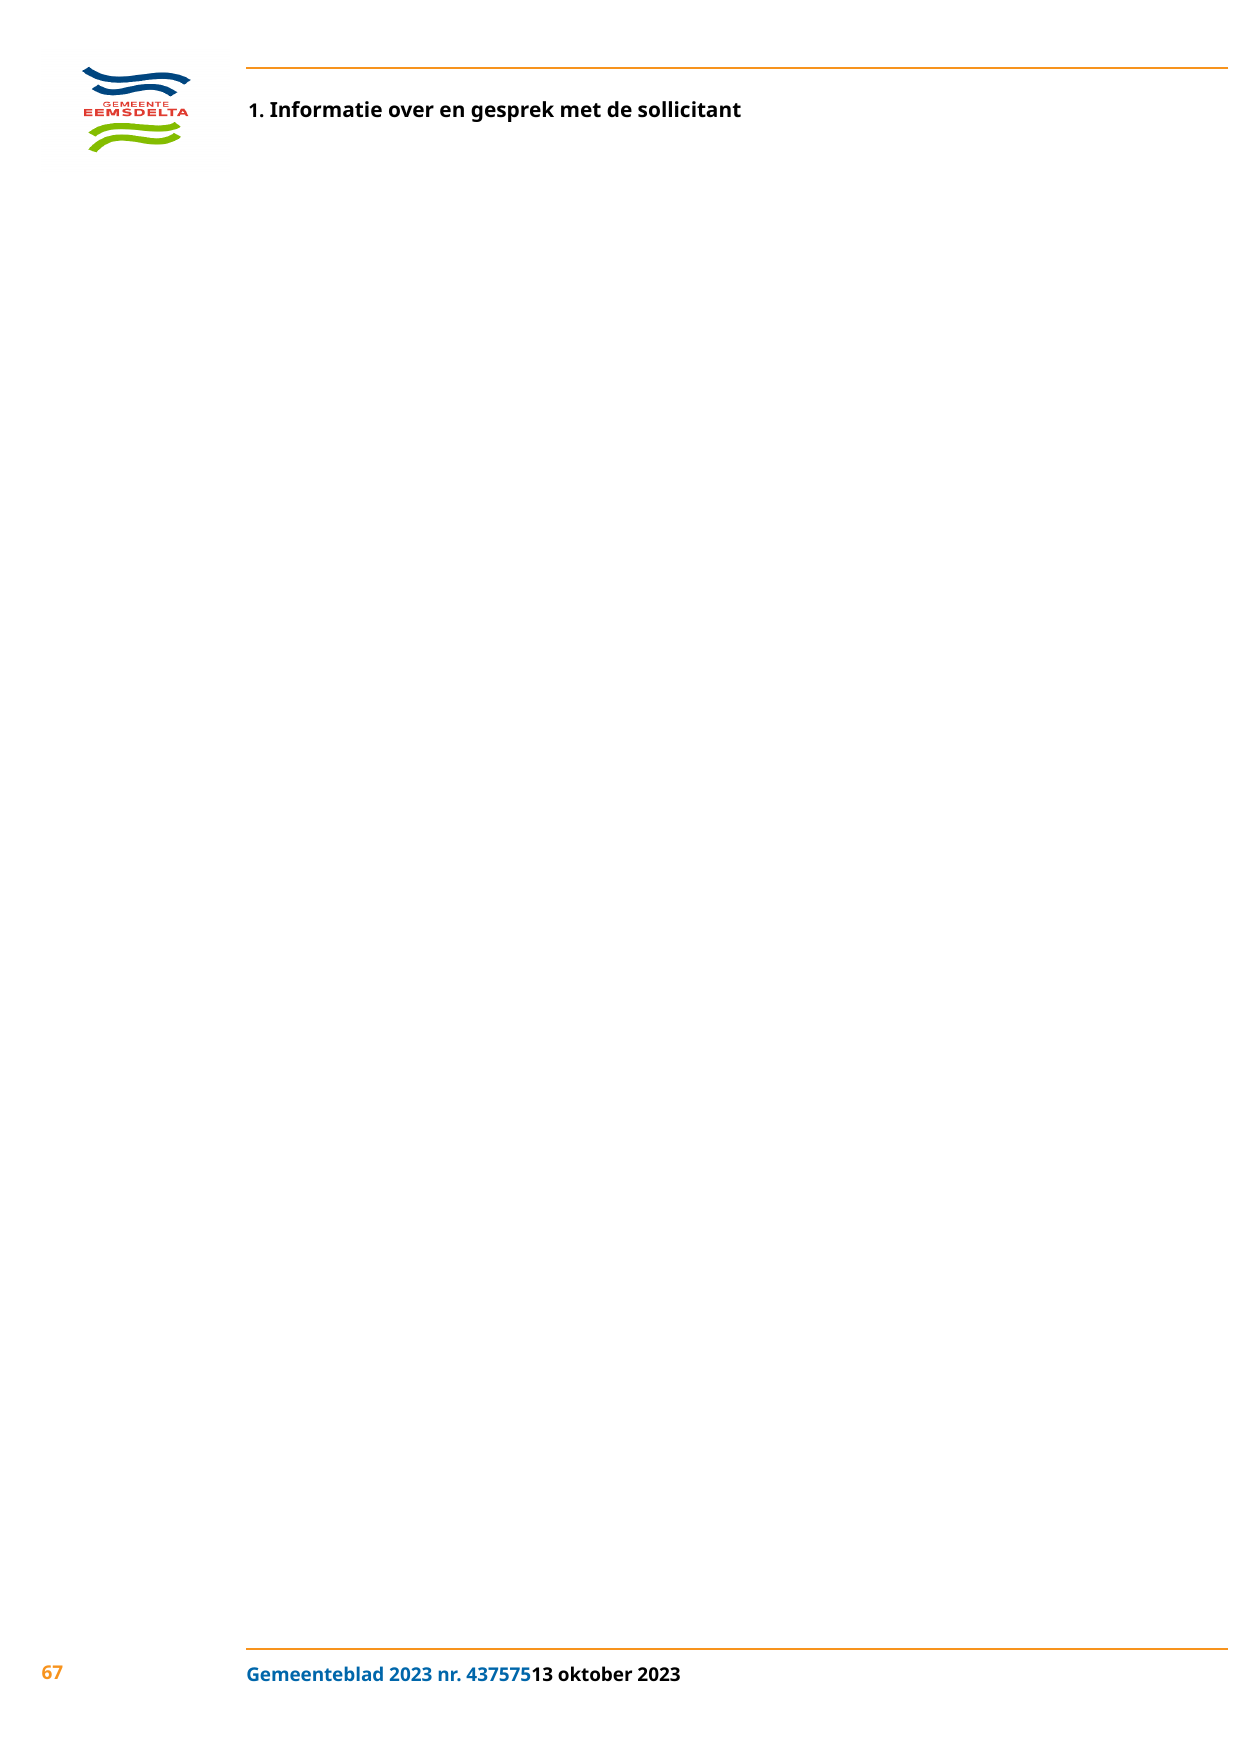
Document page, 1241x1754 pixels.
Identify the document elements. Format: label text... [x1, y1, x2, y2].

picture [41, 47, 231, 172]
text 1. Informatie over en gesprek met de sollicitant [248, 95, 1152, 123]
